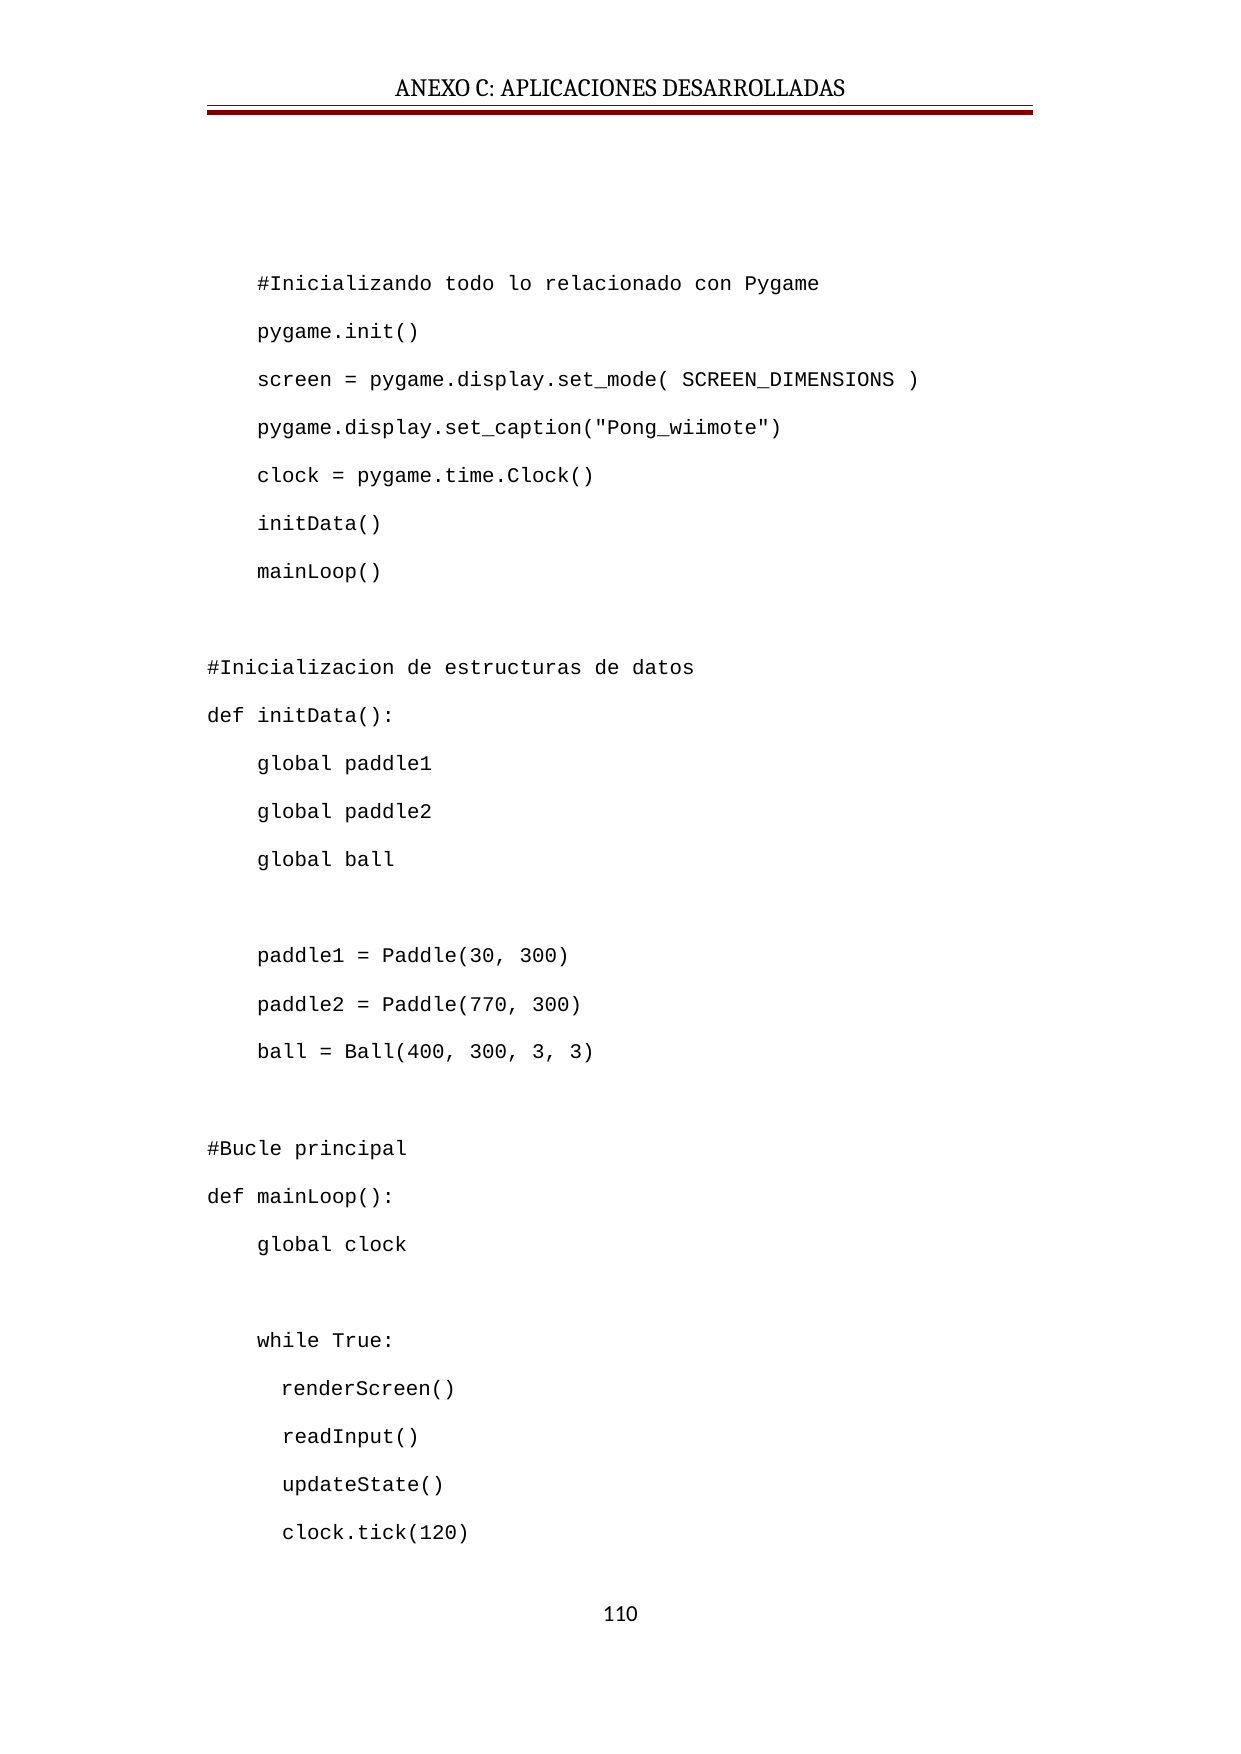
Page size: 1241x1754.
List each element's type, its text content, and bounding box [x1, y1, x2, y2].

text readInput() [207, 1426, 1033, 1449]
text pygame.display.set_caption("Pong_wiimote") [207, 417, 1033, 441]
text #Bucle principal [207, 1138, 1033, 1161]
text #Inicializacion de estructuras de datos [207, 657, 1033, 681]
text paddle2 = Paddle(770, 300) [207, 993, 1033, 1017]
text renderScreen() [207, 1378, 1033, 1401]
text screen = pygame.display.set_mode( SCREEN_DIMENSIONS ) [207, 369, 1033, 393]
text global paddle2 [207, 801, 1033, 825]
text global clock [207, 1234, 1033, 1257]
text updateState() [207, 1474, 1033, 1497]
text mainLoop() [207, 561, 1033, 585]
text global paddle1 [207, 753, 1033, 777]
text pygame.init() [207, 321, 1033, 345]
text global ball [207, 849, 1033, 873]
text clock.tick(120) [207, 1522, 1033, 1545]
text clock = pygame.time.Clock() [207, 465, 1033, 489]
text def initData(): [207, 705, 1033, 729]
text initData() [207, 513, 1033, 537]
text ball = Ball(400, 300, 3, 3) [207, 1042, 1033, 1065]
text paddle1 = Paddle(30, 300) [207, 946, 1033, 969]
text #Inicializando todo lo relacionado con Pygame [207, 273, 1033, 297]
text def mainLoop(): [207, 1186, 1033, 1209]
text while True: [207, 1330, 1033, 1353]
